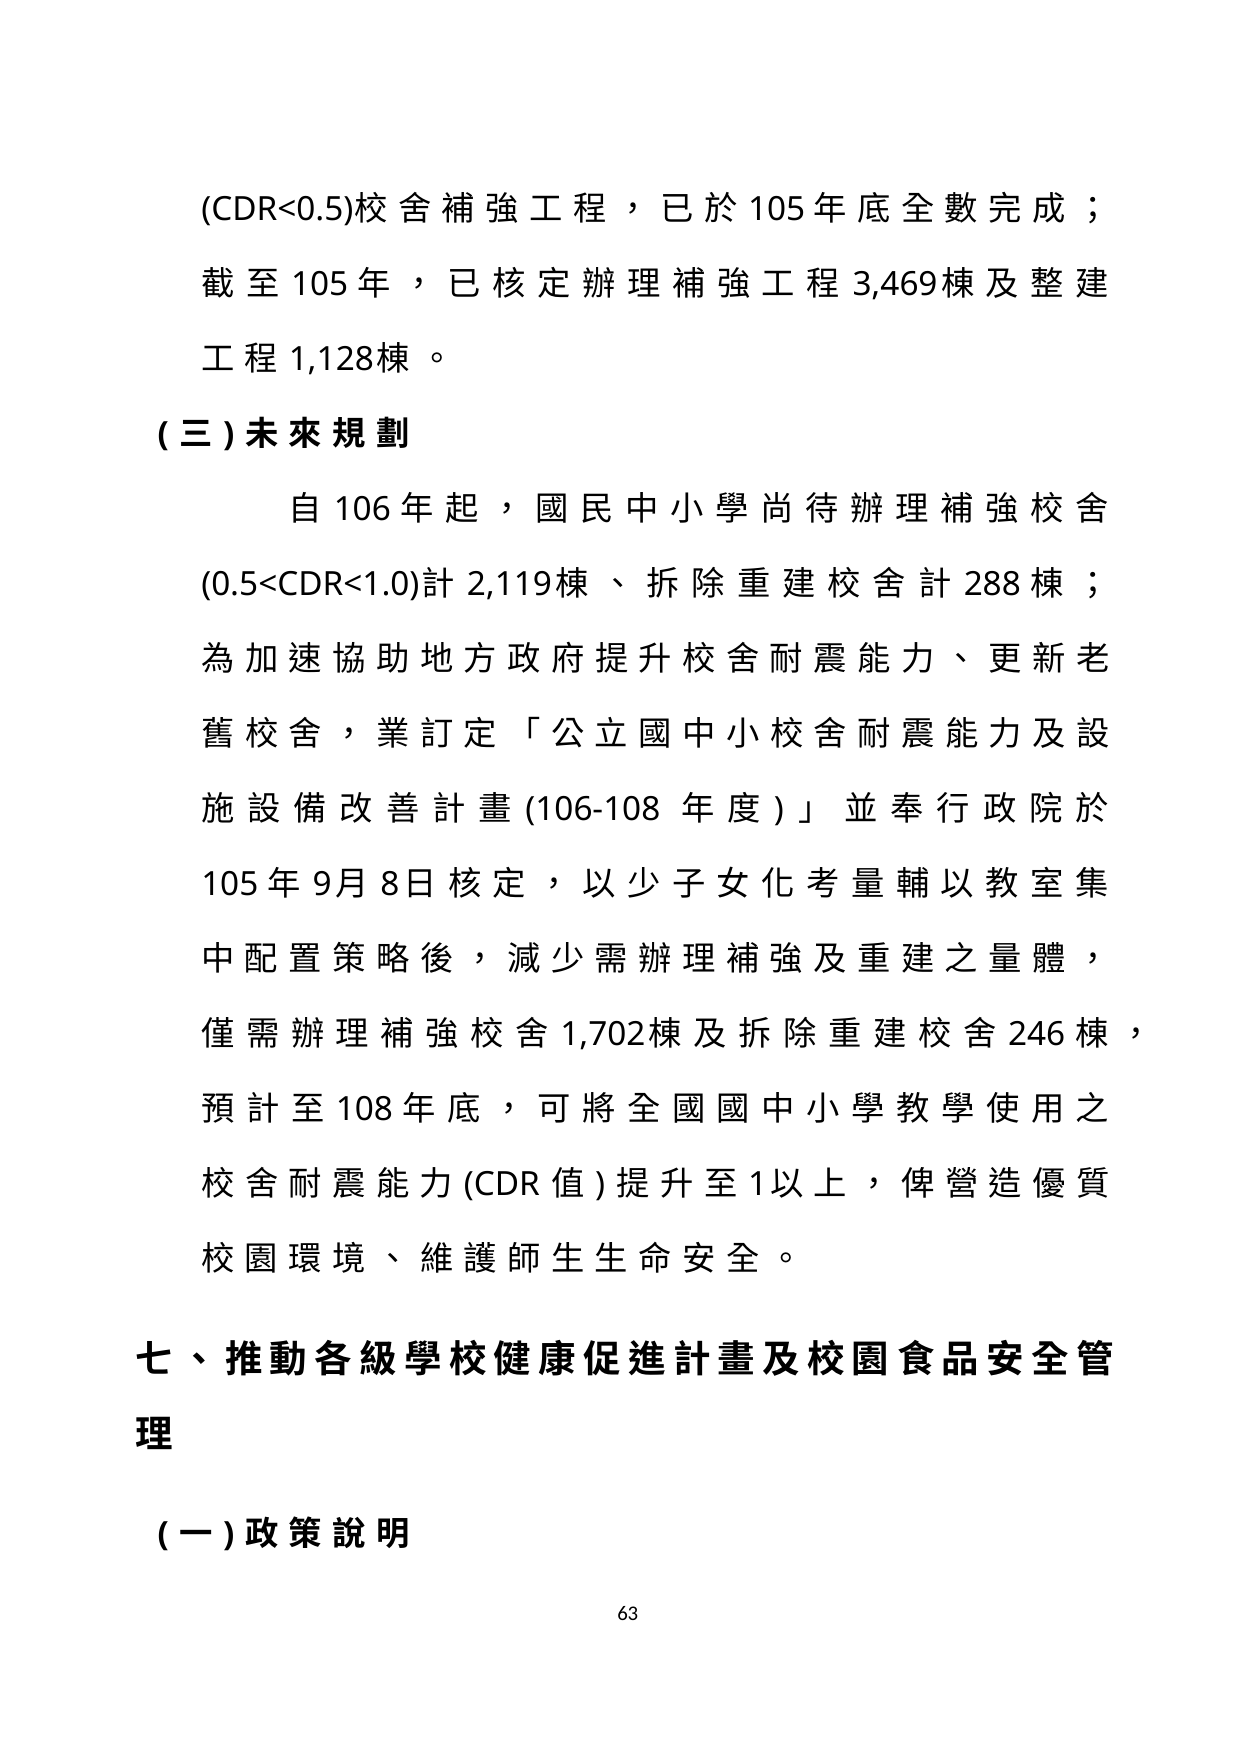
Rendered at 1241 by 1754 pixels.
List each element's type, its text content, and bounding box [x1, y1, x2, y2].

text (CDR<0.5)校舍補強工程，已於105年底全數完成；截至105年，已核定辦理補強工程3,469棟及整建工程1,128棟。 [194, 162, 1120, 387]
text (一)政策說明 [135, 1487, 1120, 1562]
text 自106年起，國民中小學尚待辦理補強校舍(0.5<CDR<1.0)計2,119棟、拆除重建校舍計288棟；為加速協助地方政府提升校舍耐震能力、更新老舊校舍，業訂定「公立國中小校舍耐震能力及設施設備改善計畫(106-108年度)」並奉行政院於105年9月8日核定，以少子女化考量輔以教室集中配置策略後，減少需辦理補強及重建之量體，僅需辦理補強校舍1,702棟及拆除重建校舍246棟，預計至108年底，可將全國國中小學教學使用之校舍耐震能力(CDR值)提升至1以上，俾營造優質校園環境、維護師生生命安全。 [194, 462, 1120, 1287]
text 七、推動各級學校健康促進計畫及校園食品安全管理 [135, 1312, 1120, 1462]
text (三)未來規劃 [135, 387, 1120, 462]
